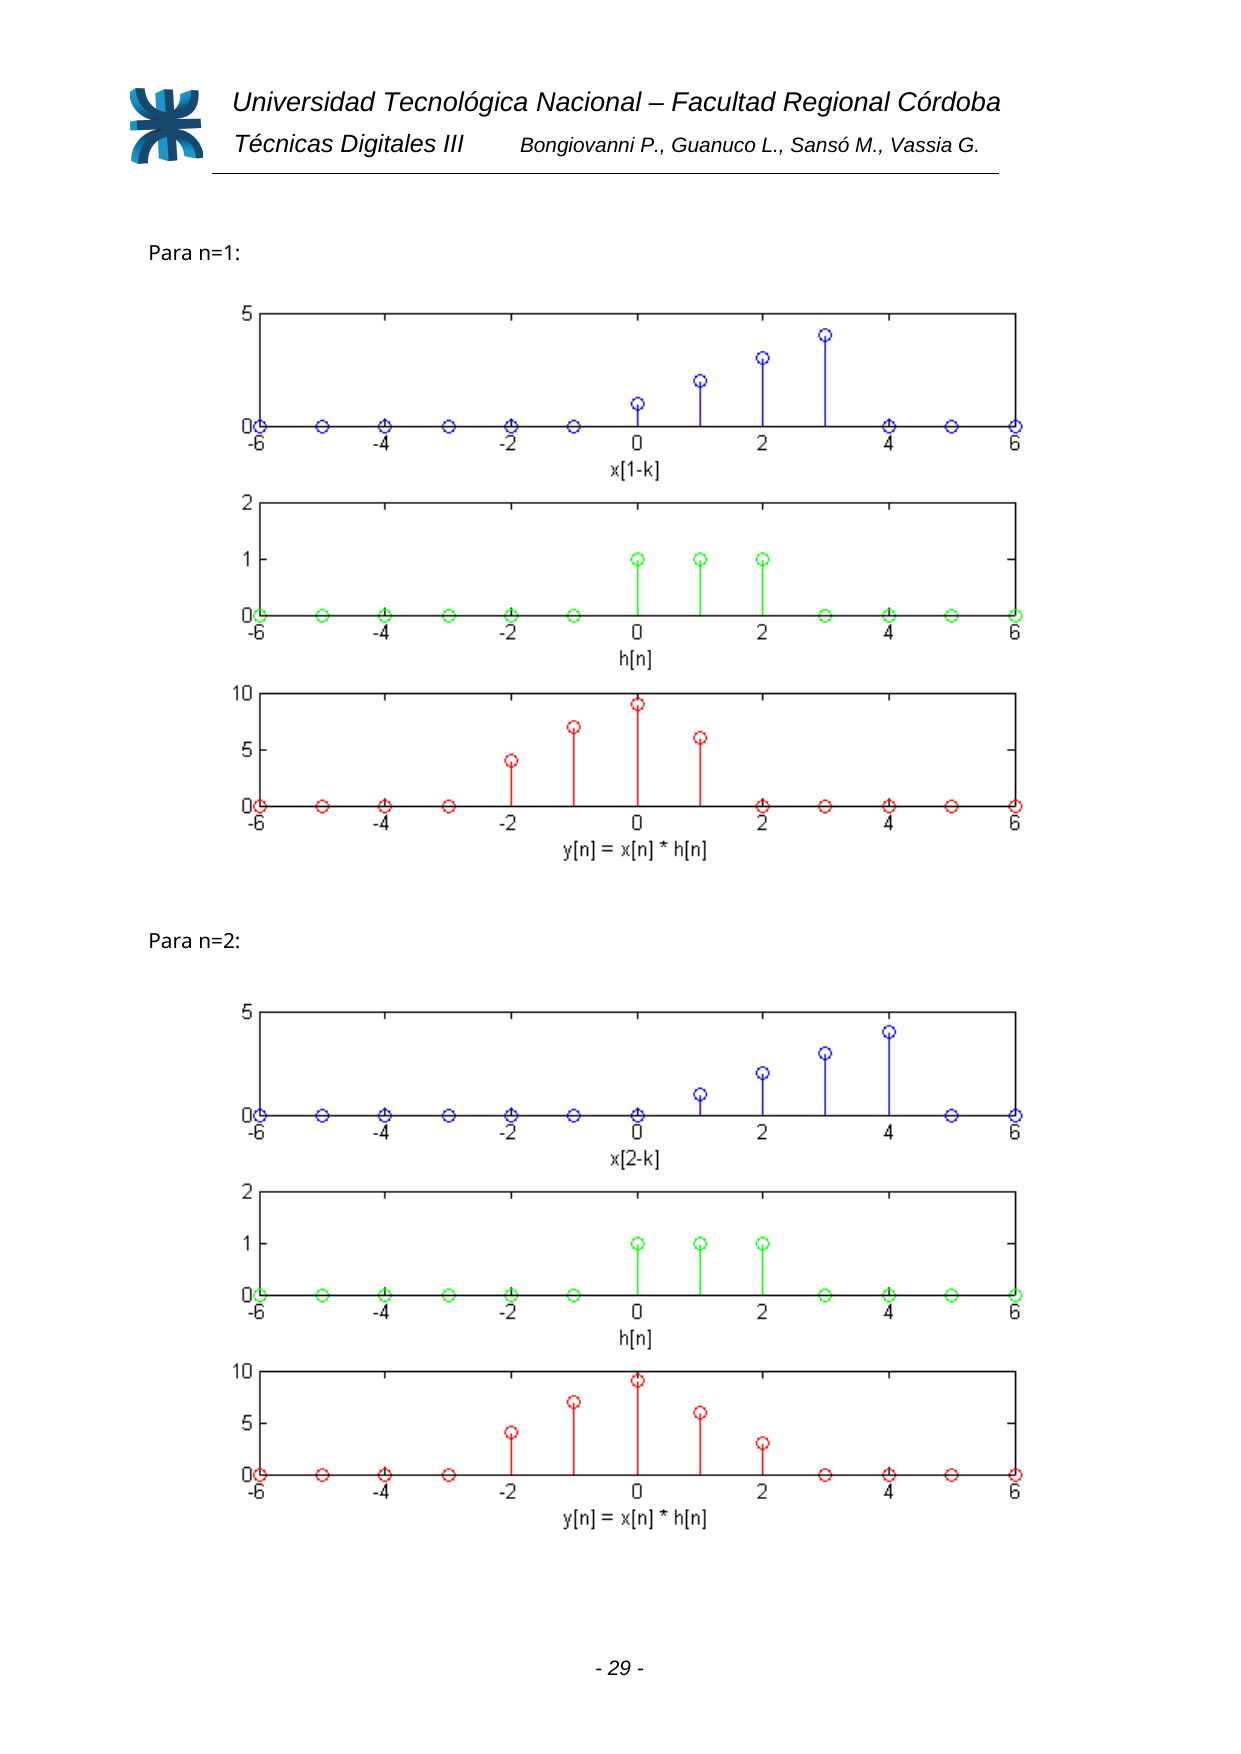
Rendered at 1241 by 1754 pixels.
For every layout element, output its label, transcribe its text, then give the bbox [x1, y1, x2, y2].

picture [133, 966, 1108, 1566]
picture [133, 266, 1108, 899]
text Para n=1: [148, 238, 1122, 267]
text Para n=2: [148, 927, 1122, 955]
picture [129, 88, 203, 164]
